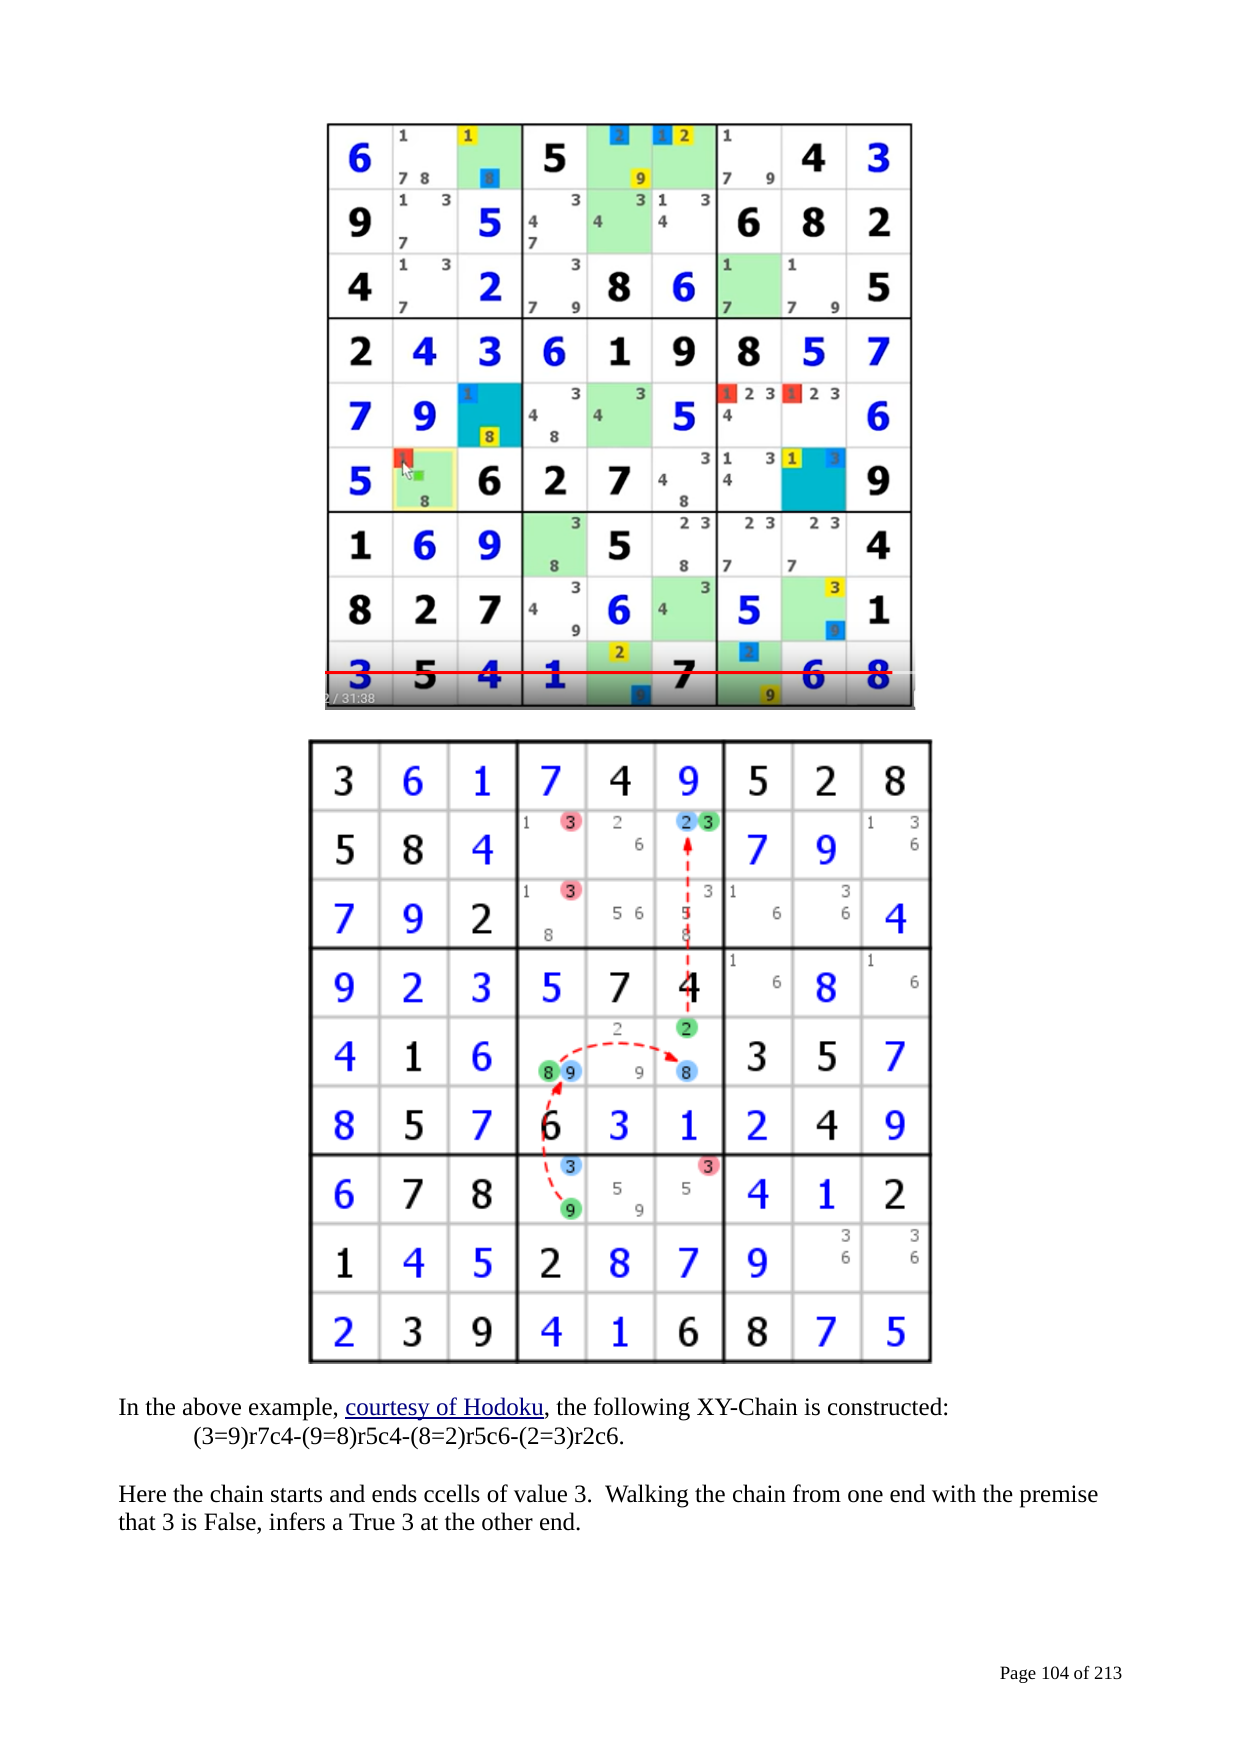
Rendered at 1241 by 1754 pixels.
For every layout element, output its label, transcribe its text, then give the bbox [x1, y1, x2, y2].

text (3=9)r7c4-(9=8)r5c4-(8=2)r5c6-(2=3)r2c6. [118, 1421, 1122, 1450]
text Here the chain starts and ends ccells of value 3. Walking the chain from one end with the premise that 3 is False, infers a True 3 at the other end. [118, 1479, 1122, 1536]
picture [307, 738, 933, 1364]
text In the above example, courtesy of Hodoku, the following XY-Chain is constructed: [118, 1392, 1122, 1421]
picture [325, 118, 916, 710]
